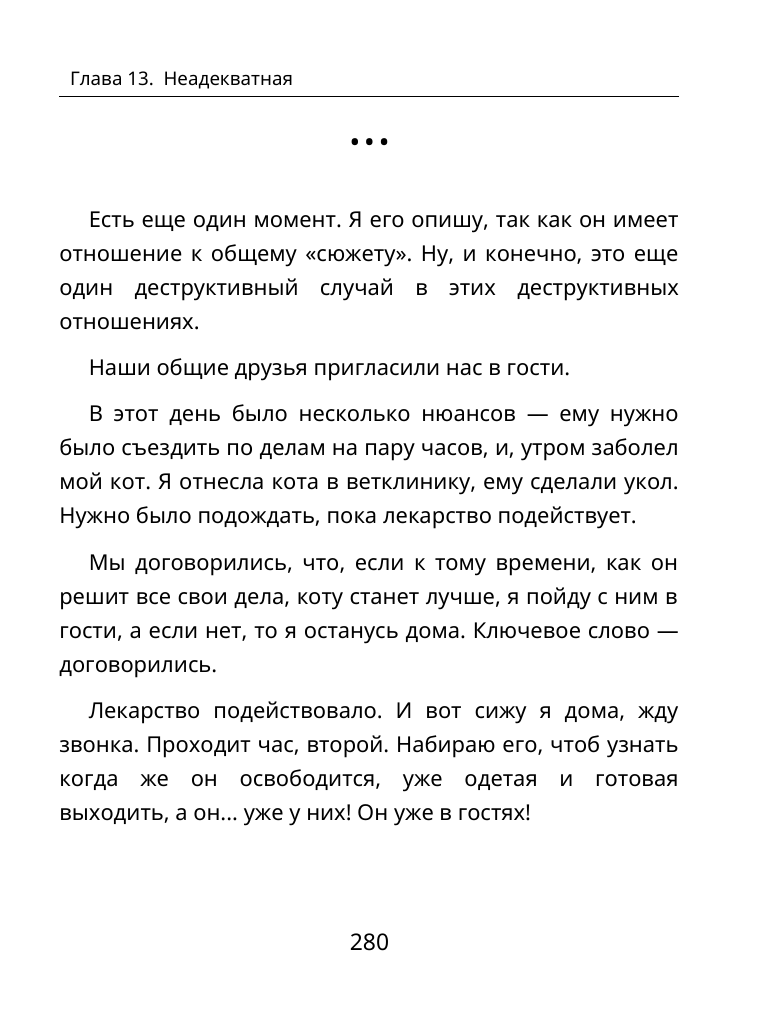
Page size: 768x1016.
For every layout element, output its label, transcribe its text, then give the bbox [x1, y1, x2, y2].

text Наши общие друзья пригласили нас в гости. [59, 352, 679, 382]
text Лекарство подействовало. И вот сижу я дома, жду звонка. Проходит час, второй. Набираю его, чтоб узнать когда же он освободится, уже одетая и готовая выходить, а он... уже у них! Он уже в гостях! [59, 695, 679, 827]
subtitle • • • [59, 126, 679, 157]
text Есть еще один момент. Я его опишу, так как он имеет отношение к общему «сюжету». Ну, и конечно, это еще один деструктивный случай в этих деструктивных отношениях. [59, 204, 679, 336]
text Мы договорились, что, если к тому времени, как он решит все свои дела, коту станет лучше, я пойду с ним в гости, а если нет, то я останусь дома. Ключевое слово — договорились. [59, 546, 679, 679]
text В этот день было несколько нюансов — ему нужно было съездить по делам на пару часов, и, утром заболел мой кот. Я отнесла кота в ветклинику, ему сделали укол. Нужно было подождать, пока лекарство подействует. [59, 398, 679, 530]
